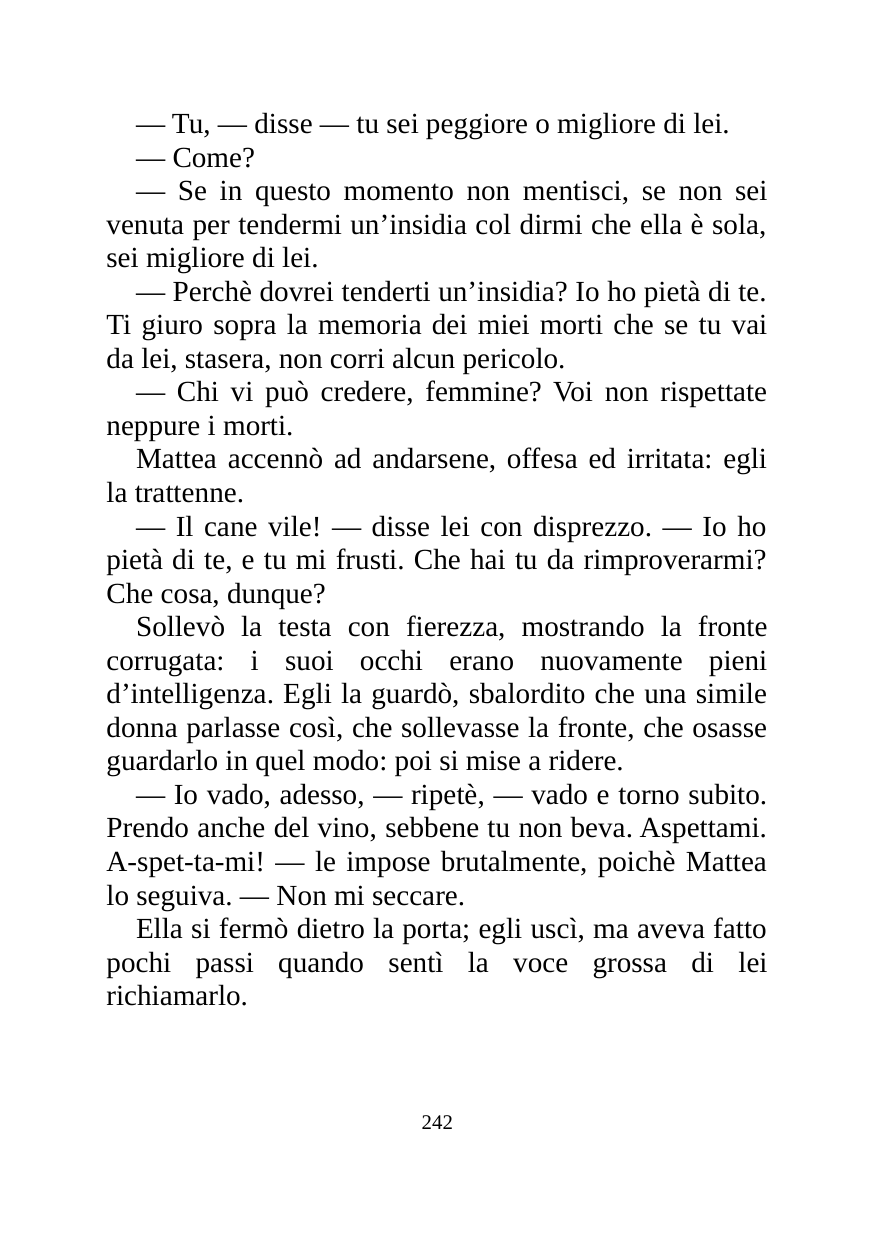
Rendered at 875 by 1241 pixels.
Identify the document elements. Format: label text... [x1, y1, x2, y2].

text — Perchè dovrei tenderti un’insidia? Io ho pietà di te. Ti giuro sopra la memoria dei miei morti che se tu vai da lei, stasera, non corri alcun pericolo. [106, 274, 768, 374]
text — Se in questo momento non mentisci, se non sei venuta per tendermi un’insidia col dirmi che ella è sola, sei migliore di lei. [106, 173, 768, 274]
text — Tu, — disse — tu sei peggiore o migliore di lei. [106, 106, 768, 140]
text — Il cane vile! — disse lei con disprezzo. — Io ho pietà di te, e tu mi frusti. Che hai tu da rimproverarmi? Che cosa, dunque? [106, 509, 768, 609]
text Sollevò la testa con fierezza, mostrando la fronte corrugata: i suoi occhi erano nuovamente pieni d’intelligenza. Egli la guardò, sbalordito che una simile donna parlasse così, che sollevasse la fronte, che osasse guardarlo in quel modo: poi si mise a ridere. [106, 609, 768, 777]
text Ella si fermò dietro la porta; egli uscì, ma aveva fatto pochi passi quando sentì la voce grossa di lei richiamarlo. [106, 911, 768, 1012]
text — Come? [106, 140, 768, 173]
text Mattea accennò ad andarsene, offesa ed irritata: egli la trattenne. [106, 442, 768, 509]
text — Chi vi può credere, femmine? Voi non rispettate neppure i morti. [106, 374, 768, 442]
text — Io vado, adesso, — ripetè, — vado e torno subito. Prendo anche del vino, sebbene tu non beva. Aspettami. A-spet-ta-mi! — le impose brutalmente, poichè Mattea lo seguiva. — Non mi seccare. [106, 777, 768, 911]
